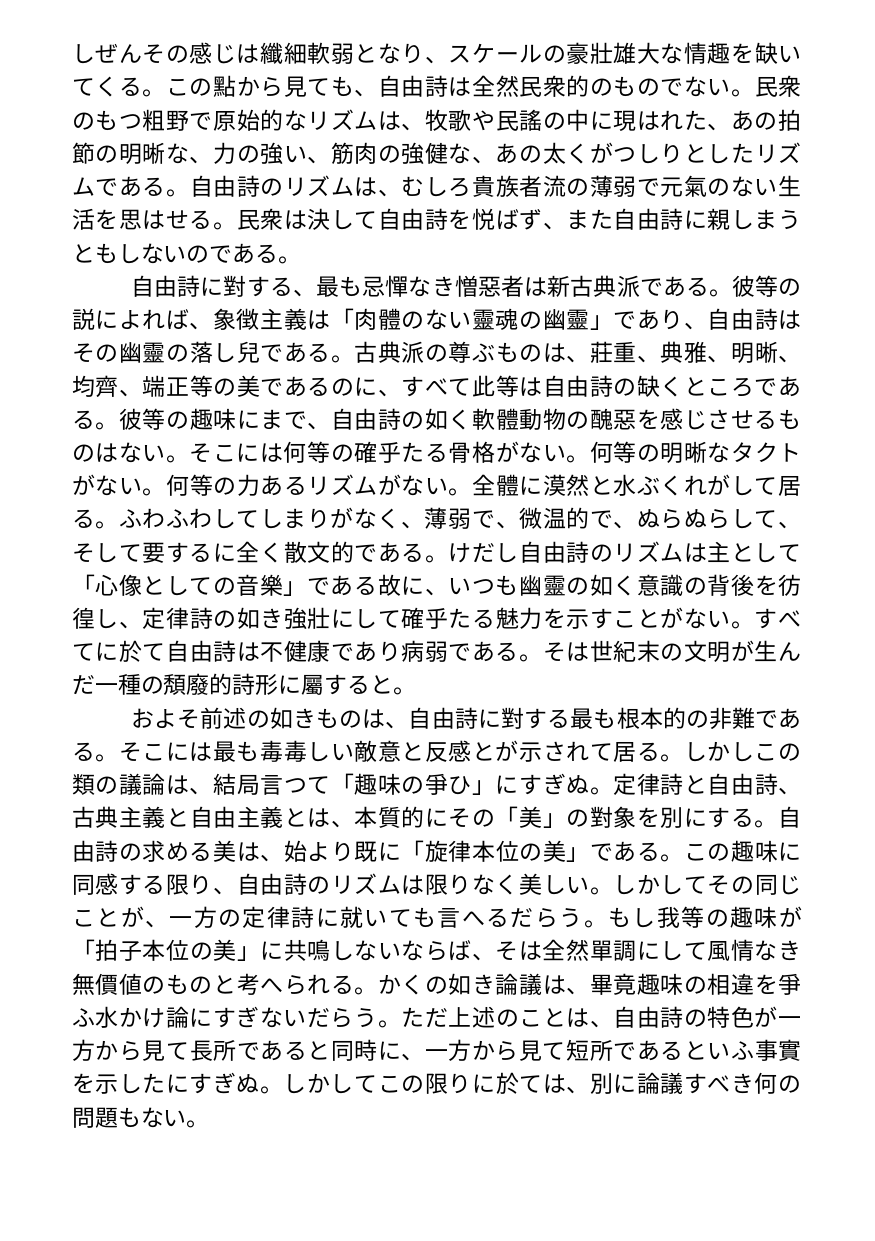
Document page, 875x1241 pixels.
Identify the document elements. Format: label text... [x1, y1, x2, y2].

text 自由詩に對する、最も忌憚なき憎惡者は新古典派である。彼等の説によれば、象徴主義は「肉體のない靈魂の幽靈」であり、自由詩はその幽靈の落し兒である。古典派の尊ぶものは、莊重、典雅、明晰、均齊、端正等の美であるのに、すべて此等は自由詩の缺くところである。彼等の趣味にまで、自由詩の如く軟體動物の醜惡を感じさせるものはない。そこには何等の確乎たる骨格がない。何等の明晰なタクトがない。何等の力あるリズムがない。全體に漠然と水ぶくれがして居る。ふわふわしてしまりがなく、薄弱で、微温的で、ぬらぬらして、そして要するに全く散文的である。けだし自由詩のリズムは主として「心像としての音樂」である故に、いつも幽靈の如く意識の背後を彷徨し、定律詩の如き強壯にして確乎たる魅力を示すことがない。すべてに於て自由詩は不健康であり病弱である。そは世紀末の文明が生んだ一種の頽廢的詩形に屬すると。 [72, 269, 802, 701]
text およそ前述の如きものは、自由詩に對する最も根本的の非難である。そこには最も毒毒しい敵意と反感とが示されて居る。しかしこの類の議論は、結局言つて「趣味の爭ひ」にすぎぬ。定律詩と自由詩、古典主義と自由主義とは、本質的にその「美」の對象を別にする。自由詩の求める美は、始より既に「旋律本位の美」である。この趣味に同感する限り、自由詩のリズムは限りなく美しい。しかしてその同じことが、一方の定律詩に就いても言へるだらう。もし我等の趣味が「拍子本位の美」に共鳴しないならば、そは全然單調にして風情なき無價値のものと考へられる。かくの如き論議は、畢竟趣味の相違を爭ふ水かけ論にすぎないだらう。ただ上述のことは、自由詩の特色が一方から見て長所であると同時に、一方から見て短所であるといふ事實を示したにすぎぬ。しかしてこの限りに於ては、別に論議すべき何の問題もない。 [72, 701, 802, 1133]
text しぜんその感じは纖細軟弱となり、スケールの豪壯雄大な情趣を缺いてくる。この點から見ても、自由詩は全然民衆的のものでない。民衆のもつ粗野で原始的なリズムは、牧歌や民謠の中に現はれた、あの拍節の明晰な、力の強い、筋肉の強健な、あの太くがつしりとしたリズムである。自由詩のリズムは、むしろ貴族者流の薄弱で元氣のない生活を思はせる。民衆は決して自由詩を悦ばず、また自由詩に親しまうともしないのである。 [72, 36, 802, 269]
